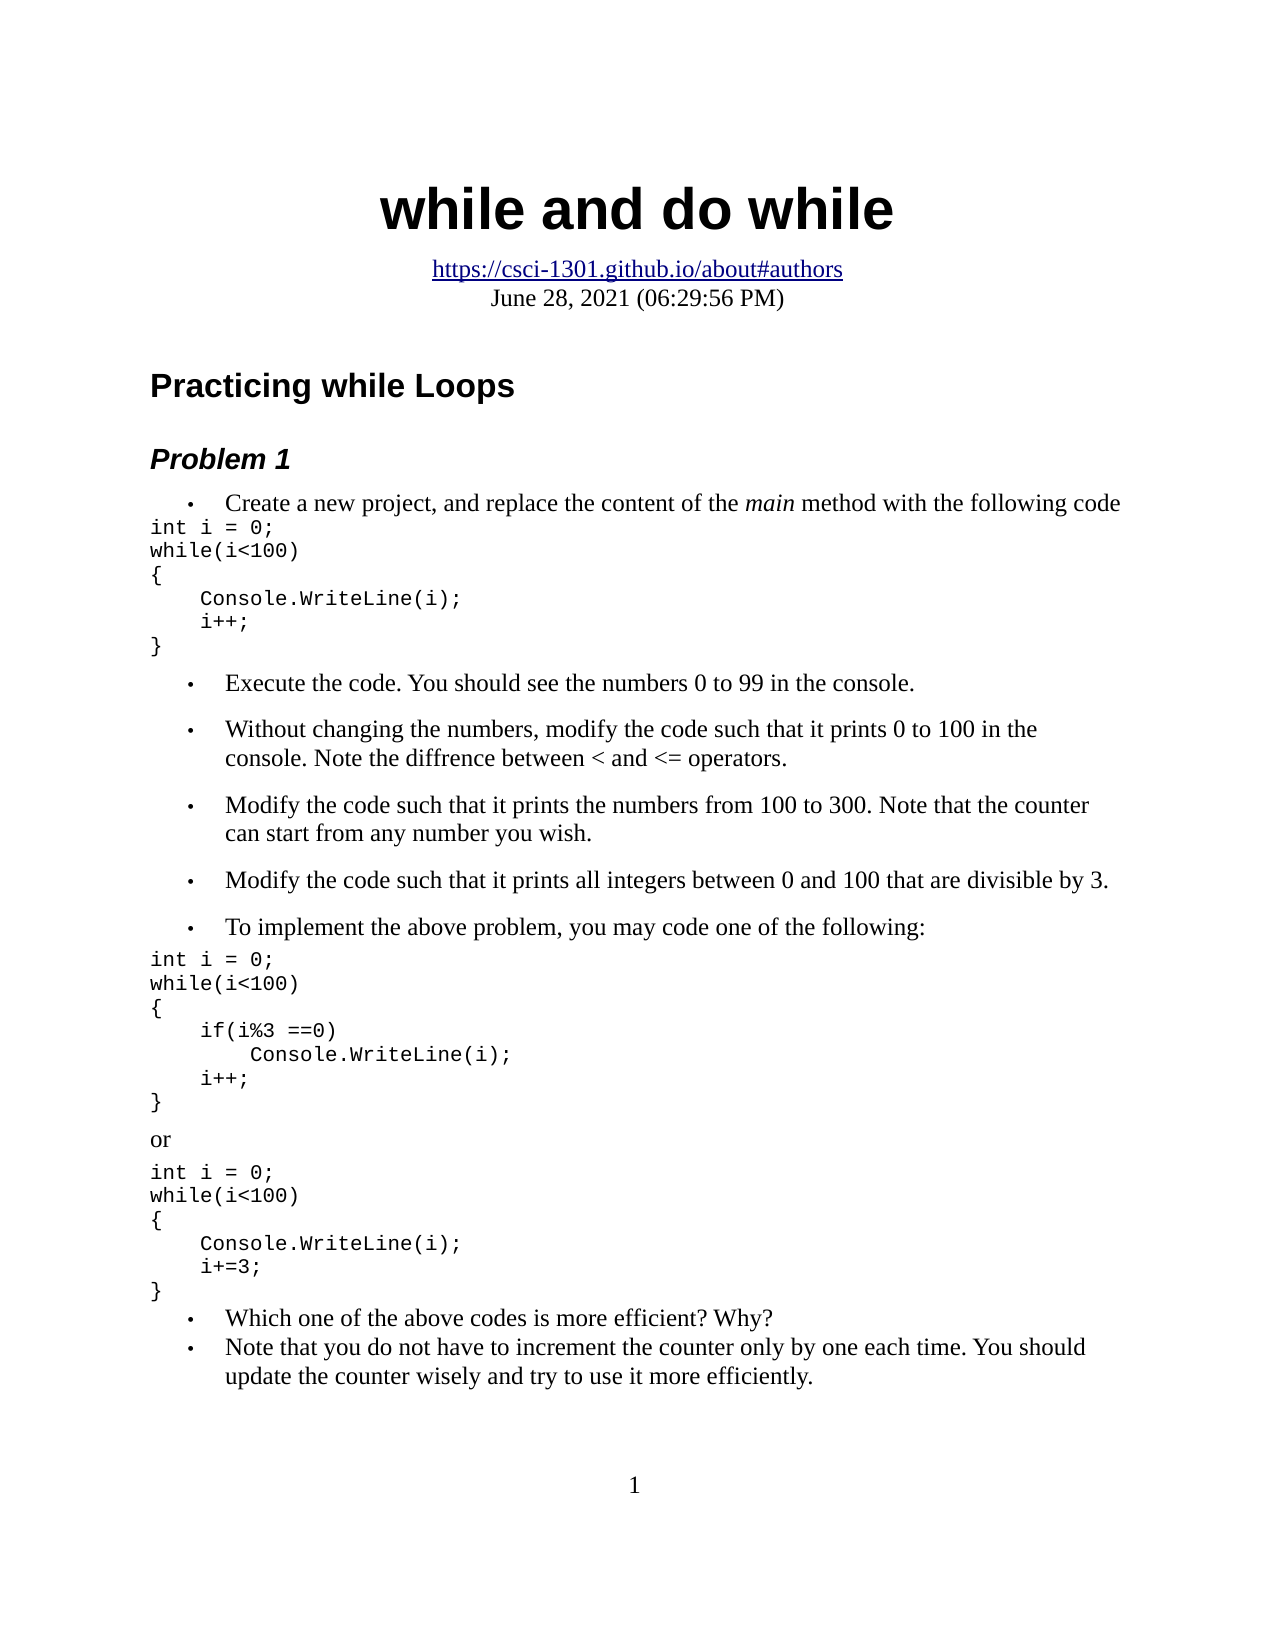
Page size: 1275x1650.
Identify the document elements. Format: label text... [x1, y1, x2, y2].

list To implement the above problem, you may code one of the following: [187, 912, 1125, 941]
list Execute the code. You should see the numbers 0 to 99 in the console. [187, 668, 1125, 696]
list Without changing the numbers, modify the code such that it prints 0 to 100 in the console. Note the diffrence between < and <= operators. [187, 714, 1125, 772]
text https://csci-1301.github.io/about#authors [150, 254, 1125, 283]
list Note that you do not have to increment the counter only by one each time. You should update the counter wisely and try to use it more efficiently. [187, 1332, 1125, 1390]
text if(i%3 ==0) [150, 1020, 1125, 1044]
list Modify the code such that it prints the numbers from 100 to 300. Note that the counter can start from any number you wish. [187, 790, 1125, 847]
text while(i<100) [150, 540, 1125, 564]
text Console.WriteLine(i); [150, 588, 1125, 611]
text int i = 0; [150, 1162, 1125, 1185]
text } [150, 1091, 1125, 1115]
text i++; [150, 611, 1125, 635]
list Which one of the above codes is more efficient? Why? [187, 1303, 1125, 1332]
text while(i<100) [150, 1185, 1125, 1209]
text Console.WriteLine(i); [150, 1233, 1125, 1256]
text June 28, 2021 (06:29:56 PM) [150, 283, 1125, 312]
text } [150, 635, 1125, 659]
list Create a new project, and replace the content of the main method with the following code [187, 488, 1125, 517]
text int i = 0; [150, 949, 1125, 973]
text while(i<100) [150, 973, 1125, 997]
text } [150, 1280, 1125, 1303]
subtitle Problem 1 [150, 442, 1125, 476]
text { [150, 1209, 1125, 1233]
subtitle Practicing while Loops [150, 366, 1125, 404]
text { [150, 564, 1125, 588]
text i+=3; [150, 1256, 1125, 1280]
text or [150, 1124, 1125, 1153]
text int i = 0; [150, 517, 1125, 540]
text i++; [150, 1068, 1125, 1091]
text Console.WriteLine(i); [150, 1044, 1125, 1068]
list Modify the code such that it prints all integers between 0 and 100 that are divisible by 3. [187, 865, 1125, 894]
title while and do while [150, 175, 1125, 242]
text { [150, 997, 1125, 1020]
